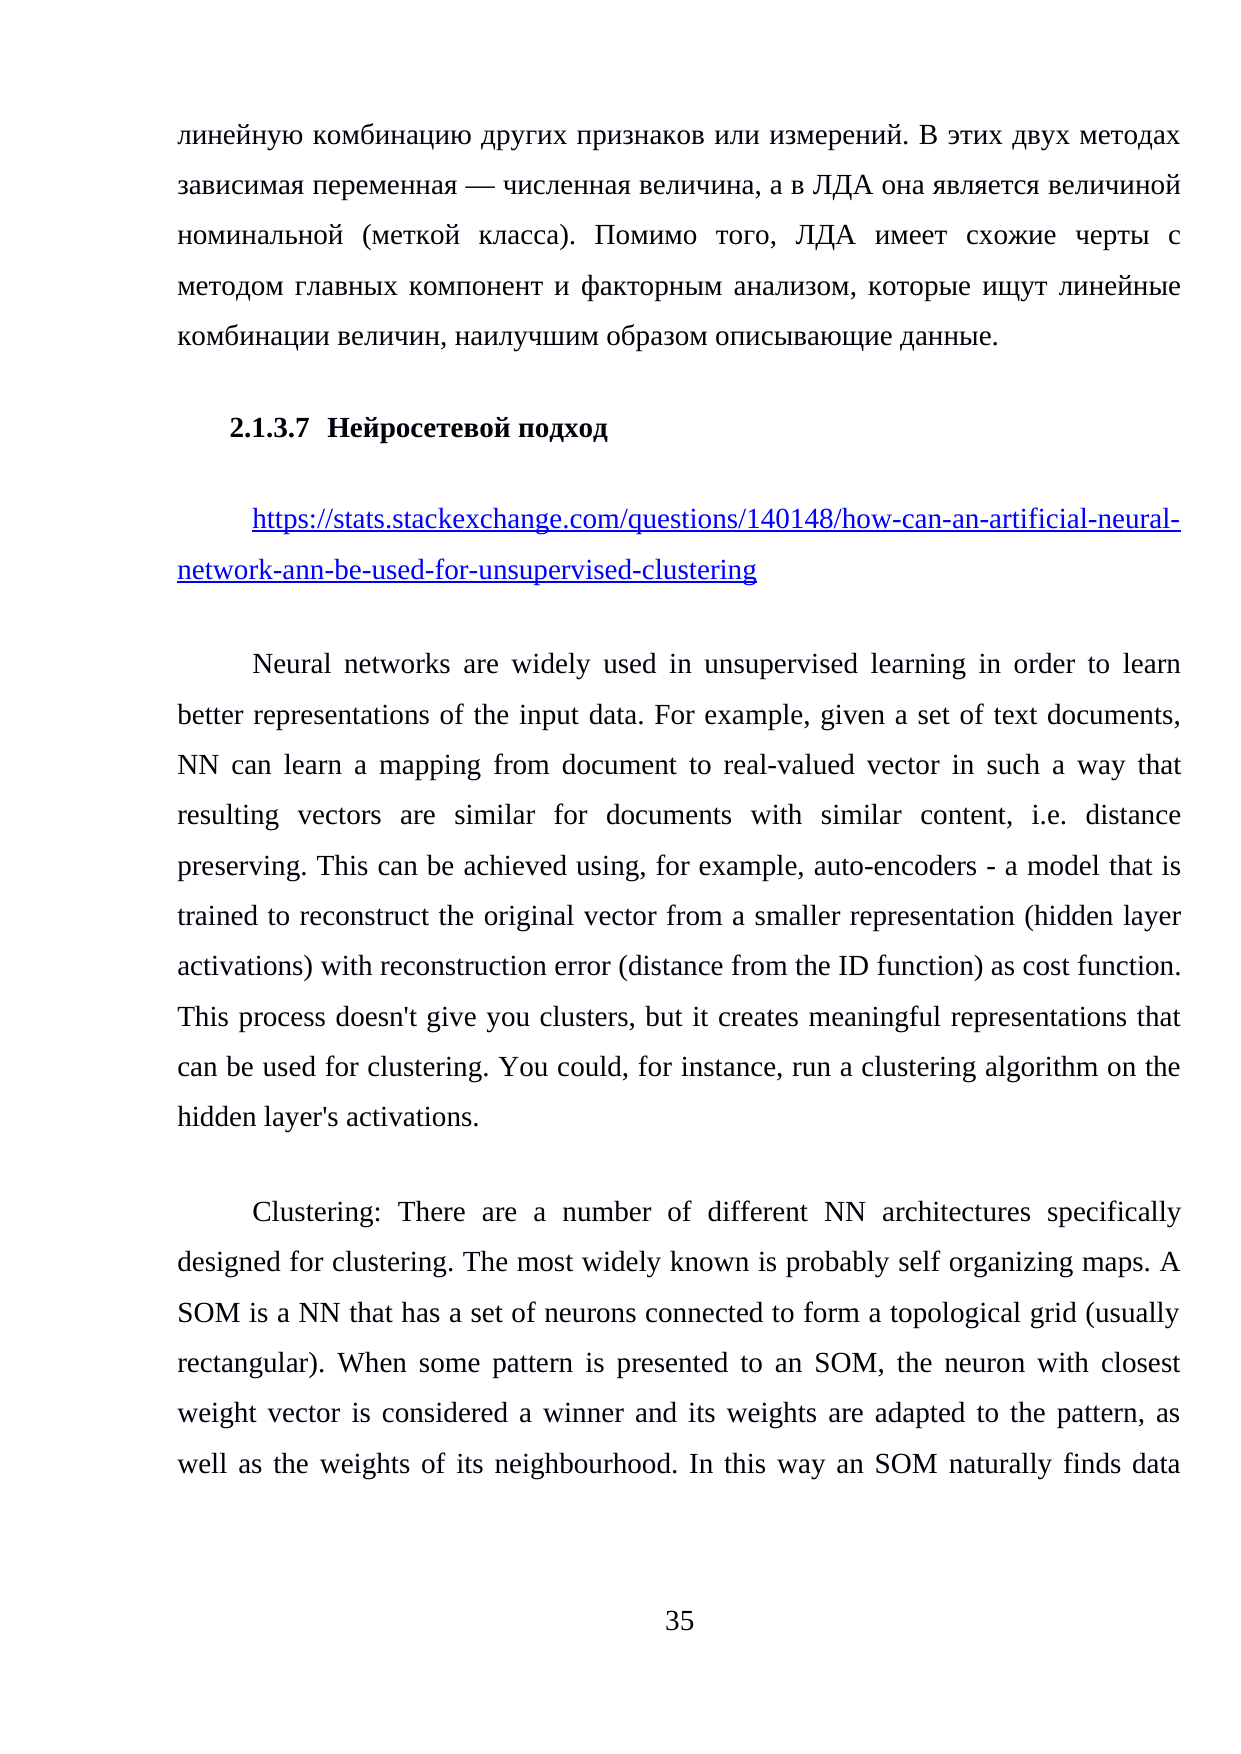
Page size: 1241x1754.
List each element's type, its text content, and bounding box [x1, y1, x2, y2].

text Clustering: There are a number of different NN architectures specifically designed for clustering. The most widely known is probably self organizing maps. A SOM is a NN that has a set of neurons connected to form a topological grid (usually rectangular). When some pattern is presented to an SOM, the neuron with closest weight vector is considered a winner and its weights are adapted to the pattern, as well as the weights of its neighbourhood. In this way an SOM naturally finds data [177, 1194, 1182, 1479]
text линейную комбинацию других признаков или измерений. В этих двух методах зависимая переменная — численная величина, а в ЛДА она является величиной номинальной (меткой класса). Помимо того, ЛДА имеет схожие черты с методом главных компонент и факторным анализом, которые ищут линейные комбинации величин, наилучшим образом описывающие данные. [177, 117, 1182, 352]
text https://stats.stackexchange.com/questions/140148/how-can-an-artificial-neural-network-ann-be-used-for-unsupervised-clustering [177, 501, 1182, 585]
text Neural networks are widely used in unsupervised learning in order to learn better representations of the input data. For example, given a set of text documents, NN can learn a mapping from document to real-valued vector in such a way that resulting vectors are similar for documents with similar content, i.e. distance preserving. This can be achieved using, for example, auto-encoders - a model that is trained to reconstruct the original vector from a smaller representation (hidden layer activations) with reconstruction error (distance from the ID function) as cost function. This process doesn't give you clusters, but it creates meaningful representations that can be used for clustering. You could, for instance, run a clustering algorithm on the hidden layer's activations. [177, 647, 1182, 1133]
subtitle Нейросетевой подход [222, 411, 1182, 444]
